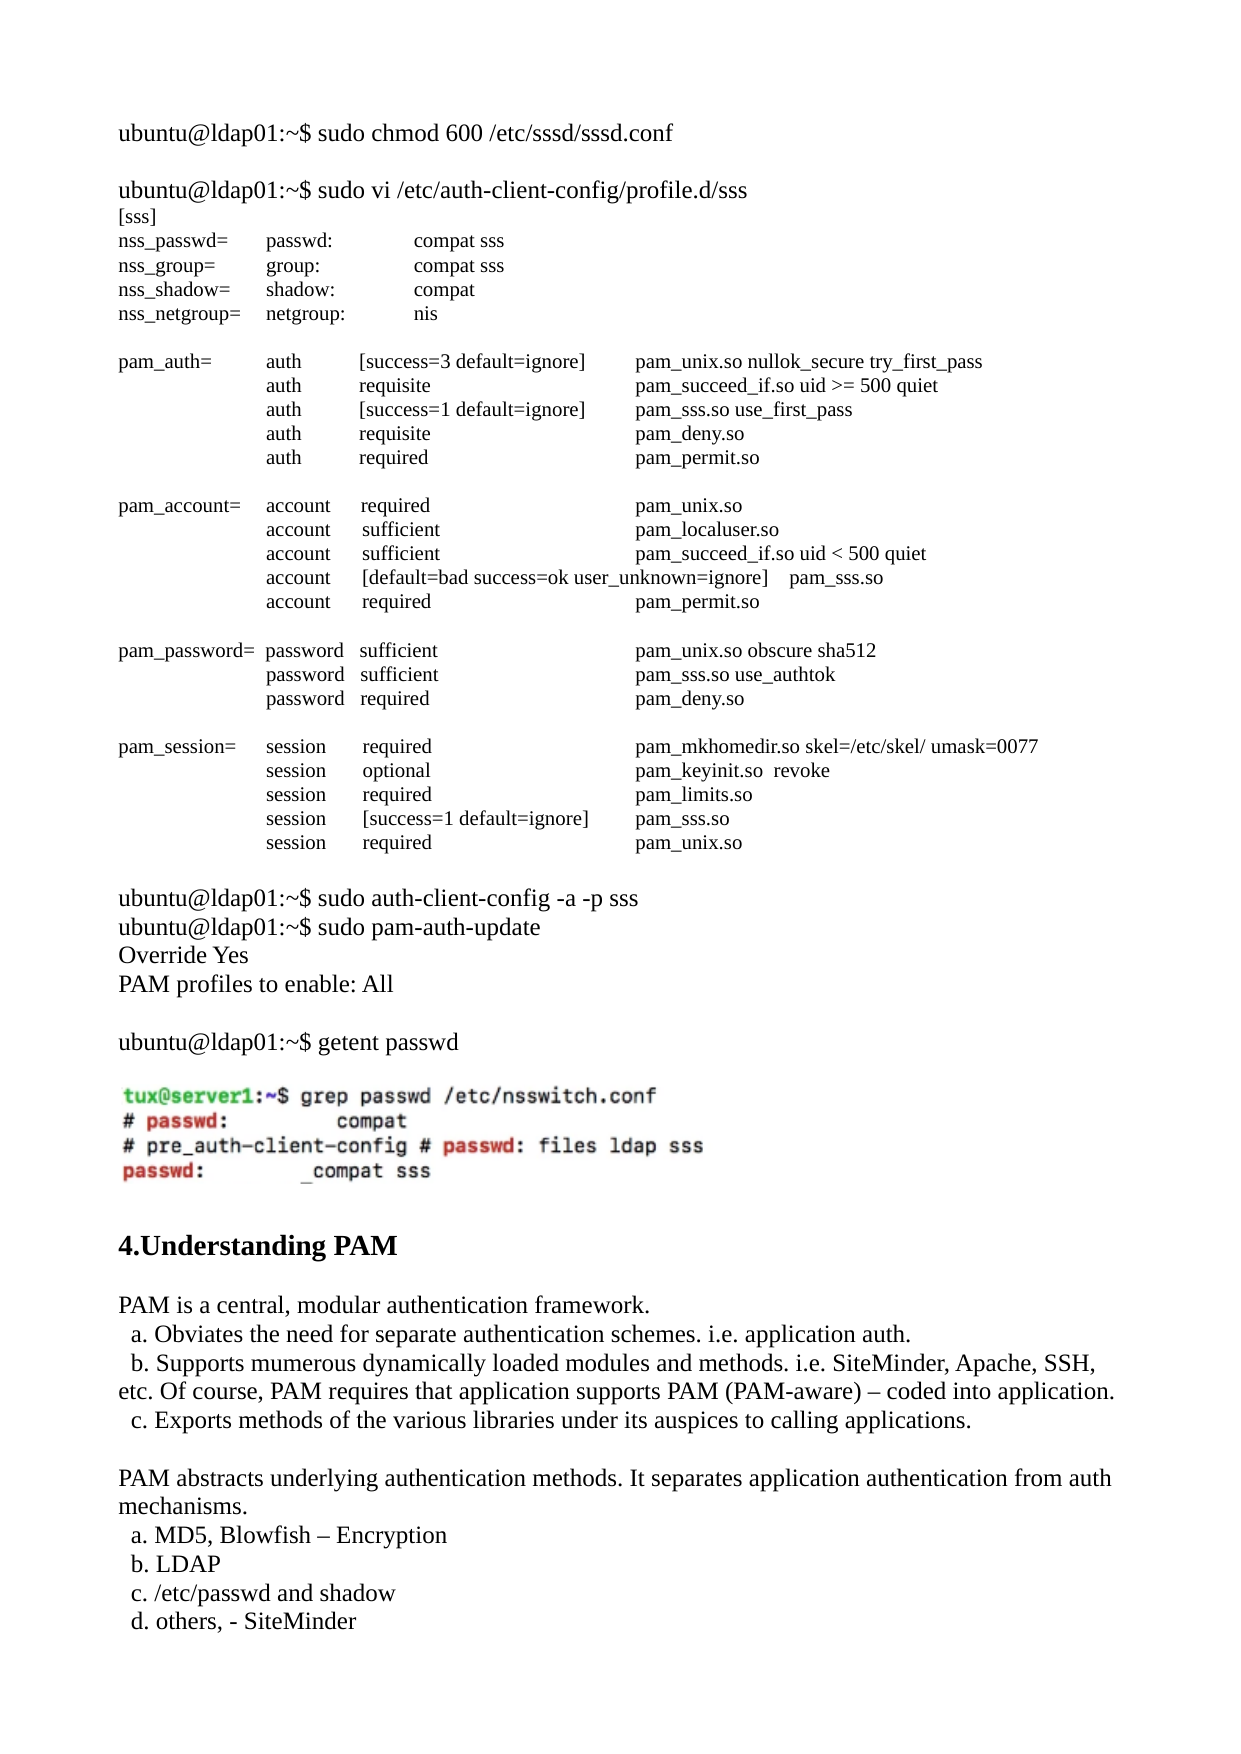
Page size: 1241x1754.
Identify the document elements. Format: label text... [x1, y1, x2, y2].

text nss_shadow= shadow: compat [118, 277, 1122, 301]
text ubuntu@ldap01:~$ sudo vi /etc/auth-client-config/profile.d/sss [118, 176, 1122, 204]
text c. /etc/passwd and shadow [118, 1578, 1122, 1606]
text pam_account= account required pam_unix.so [118, 493, 1122, 517]
text account required pam_permit.so [118, 589, 1122, 613]
text PAM profiles to enable: All [118, 969, 1122, 998]
text session required pam_limits.so [118, 782, 1122, 806]
text ubuntu@ldap01:~$ getent passwd [118, 1027, 1122, 1055]
text pam_password= password sufficient pam_unix.so obscure sha512 [118, 637, 1122, 662]
text password required pam_deny.so [118, 686, 1122, 710]
text Override Yes [118, 940, 1122, 969]
text d. others, - SiteMinder [118, 1606, 1122, 1635]
text nss_netgroup= netgroup: nis [118, 301, 1122, 325]
text password sufficient pam_sss.so use_authtok [118, 662, 1122, 686]
text session [success=1 default=ignore] pam_sss.so [118, 806, 1122, 830]
text account sufficient pam_localuser.so [118, 517, 1122, 541]
picture [121, 1084, 728, 1184]
text session optional pam_keyinit.so revoke [118, 758, 1122, 782]
text PAM is a central, modular authentication framework. [118, 1290, 1122, 1319]
text PAM abstracts underlying authentication methods. It separates application authentication from auth mechanisms. [118, 1463, 1122, 1520]
text auth requisite pam_deny.so [118, 421, 1122, 445]
text ubuntu@ldap01:~$ sudo auth-client-config -a -p sss [118, 883, 1122, 912]
text account sufficient pam_succeed_if.so uid < 500 quiet [118, 541, 1122, 565]
text nss_group= group: compat sss [118, 252, 1122, 277]
text auth requisite pam_succeed_if.so uid >= 500 quiet [118, 373, 1122, 397]
text b. LDAP [118, 1549, 1122, 1578]
text pam_session= session required pam_mkhomedir.so skel=/etc/skel/ umask=0077 [118, 734, 1122, 758]
text account [default=bad success=ok user_unknown=ignore] pam_sss.so [118, 565, 1122, 589]
text auth required pam_permit.so [118, 445, 1122, 469]
text ubuntu@ldap01:~$ sudo pam-auth-update [118, 912, 1122, 940]
text auth [success=1 default=ignore] pam_sss.so use_first_pass [118, 397, 1122, 421]
text nss_passwd= passwd: compat sss [118, 228, 1122, 252]
text 4.Understanding PAM [118, 1228, 1122, 1261]
text b. Supports mumerous dynamically loaded modules and methods. i.e. SiteMinder, Apache, SSH, etc. Of course, PAM requires that application supports PAM (PAM-aware) – coded into application. [118, 1348, 1122, 1405]
text [sss] [118, 204, 1122, 228]
text a. MD5, Blowfish – Encryption [118, 1520, 1122, 1549]
text pam_auth= auth [success=3 default=ignore] pam_unix.so nullok_secure try_first_pass [118, 349, 1122, 373]
text c. Exports methods of the various libraries under its auspices to calling applications. [118, 1405, 1122, 1434]
text session required pam_unix.so [118, 830, 1122, 854]
text a. Obviates the need for separate authentication schemes. i.e. application auth. [118, 1319, 1122, 1348]
text ubuntu@ldap01:~$ sudo chmod 600 /etc/sssd/sssd.conf [118, 118, 1122, 147]
